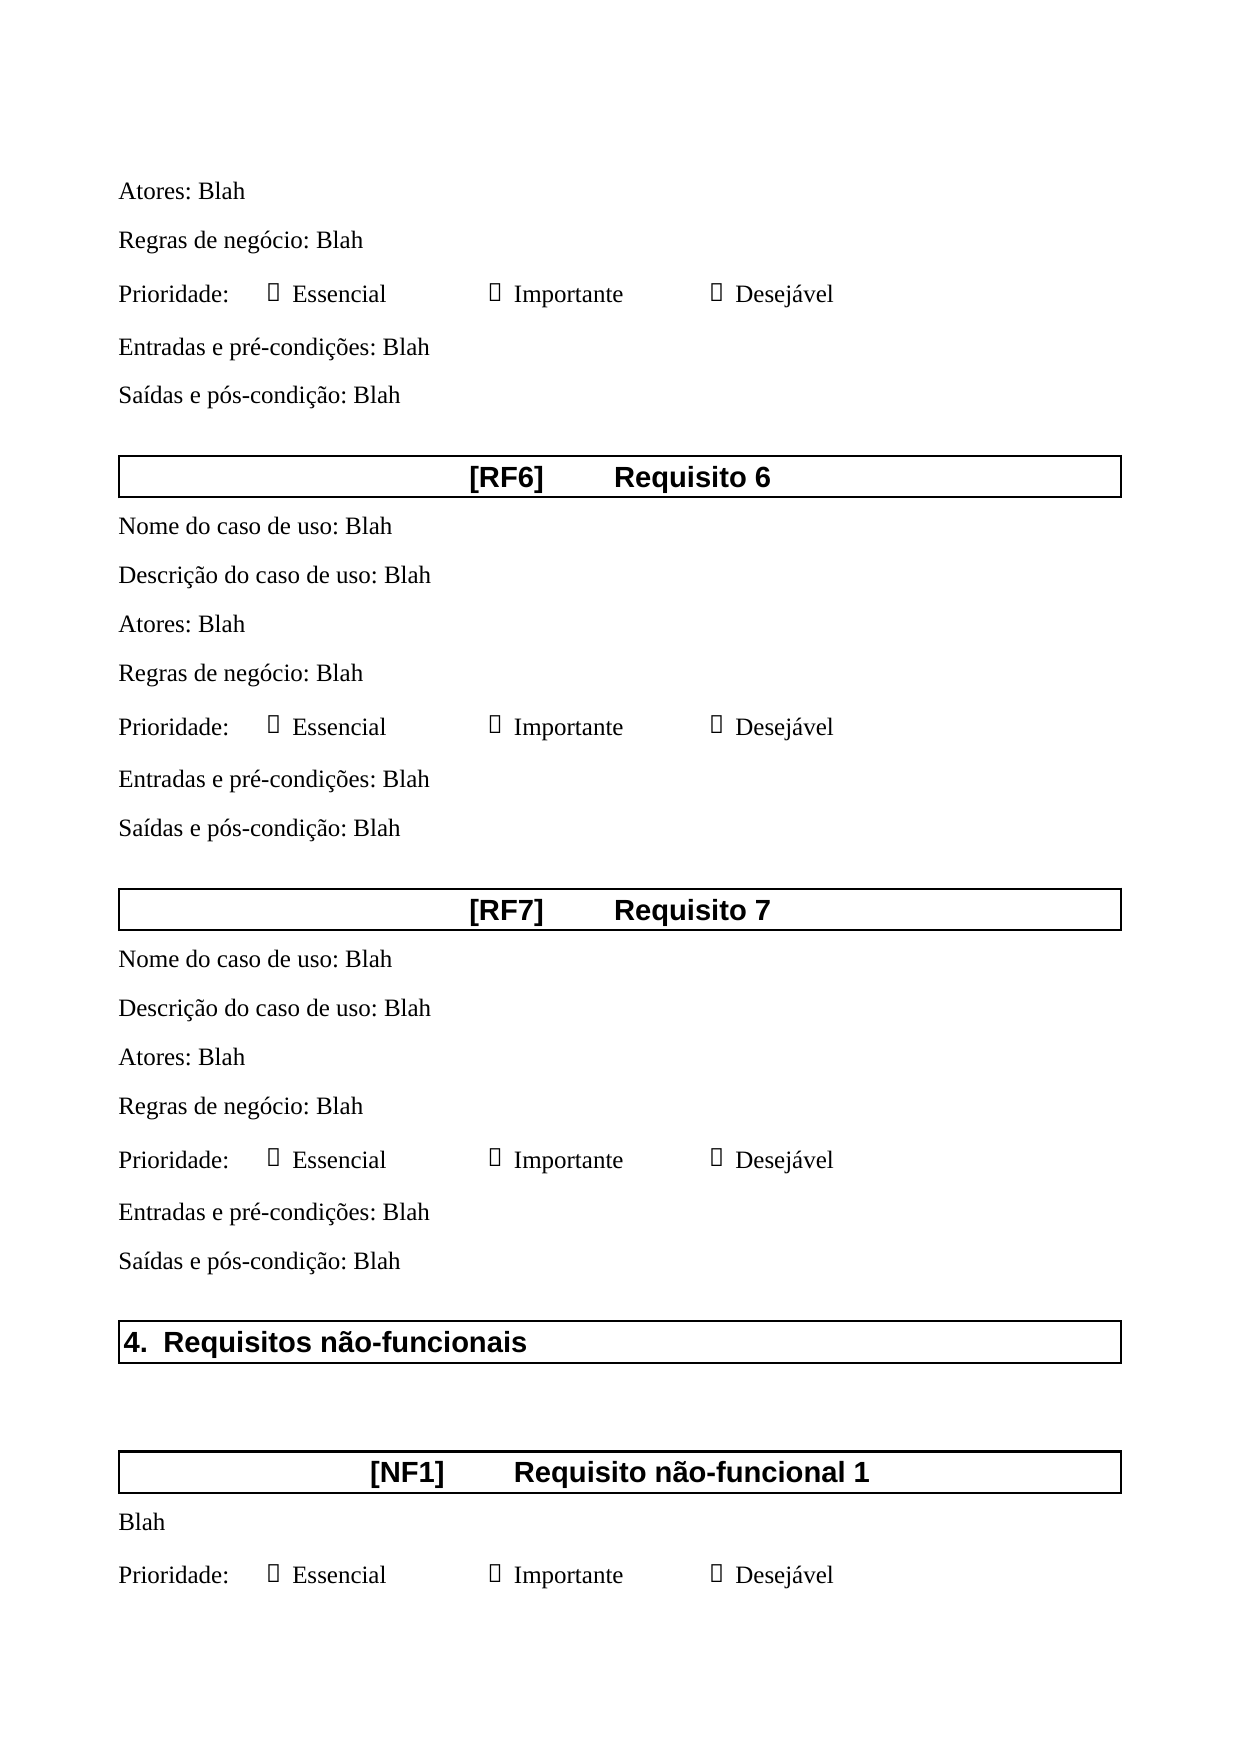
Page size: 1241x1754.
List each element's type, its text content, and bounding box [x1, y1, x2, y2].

text Nome do caso de uso: Blah [118, 944, 1122, 972]
text Entradas e pré-condições: Blah [118, 332, 1122, 360]
text Regras de negócio: Blah [118, 658, 1122, 687]
text Prioridade:  Essencial  Importante  Desejável [118, 1556, 1122, 1591]
subtitle Requisito não-funcional 1 [120, 1453, 1120, 1492]
text Entradas e pré-condições: Blah [118, 764, 1122, 793]
subtitle Requisitos não-funcionais [120, 1322, 1120, 1362]
text Descrição do caso de uso: Blah [118, 993, 1122, 1021]
text Atores: Blah [118, 1042, 1122, 1071]
subtitle Requisito 6 [120, 457, 1120, 496]
text Prioridade:  Essencial  Importante  Desejável [118, 1140, 1122, 1175]
text Saídas e pós-condição: Blah [118, 1246, 1122, 1275]
text Regras de negócio: Blah [118, 1091, 1122, 1119]
text Entradas e pré-condições: Blah [118, 1197, 1122, 1226]
text Descrição do caso de uso: Blah [118, 560, 1122, 589]
text Saídas e pós-condição: Blah [118, 381, 1122, 409]
text Nome do caso de uso: Blah [118, 511, 1122, 540]
text Prioridade:  Essencial  Importante  Desejável [118, 707, 1122, 743]
text Atores: Blah [118, 176, 1122, 205]
text Prioridade:  Essencial  Importante  Desejável [118, 274, 1122, 310]
text Saídas e pós-condição: Blah [118, 813, 1122, 842]
text Regras de negócio: Blah [118, 225, 1122, 254]
text Blah [118, 1507, 1122, 1535]
text Atores: Blah [118, 609, 1122, 638]
subtitle Requisito 7 [120, 890, 1120, 929]
